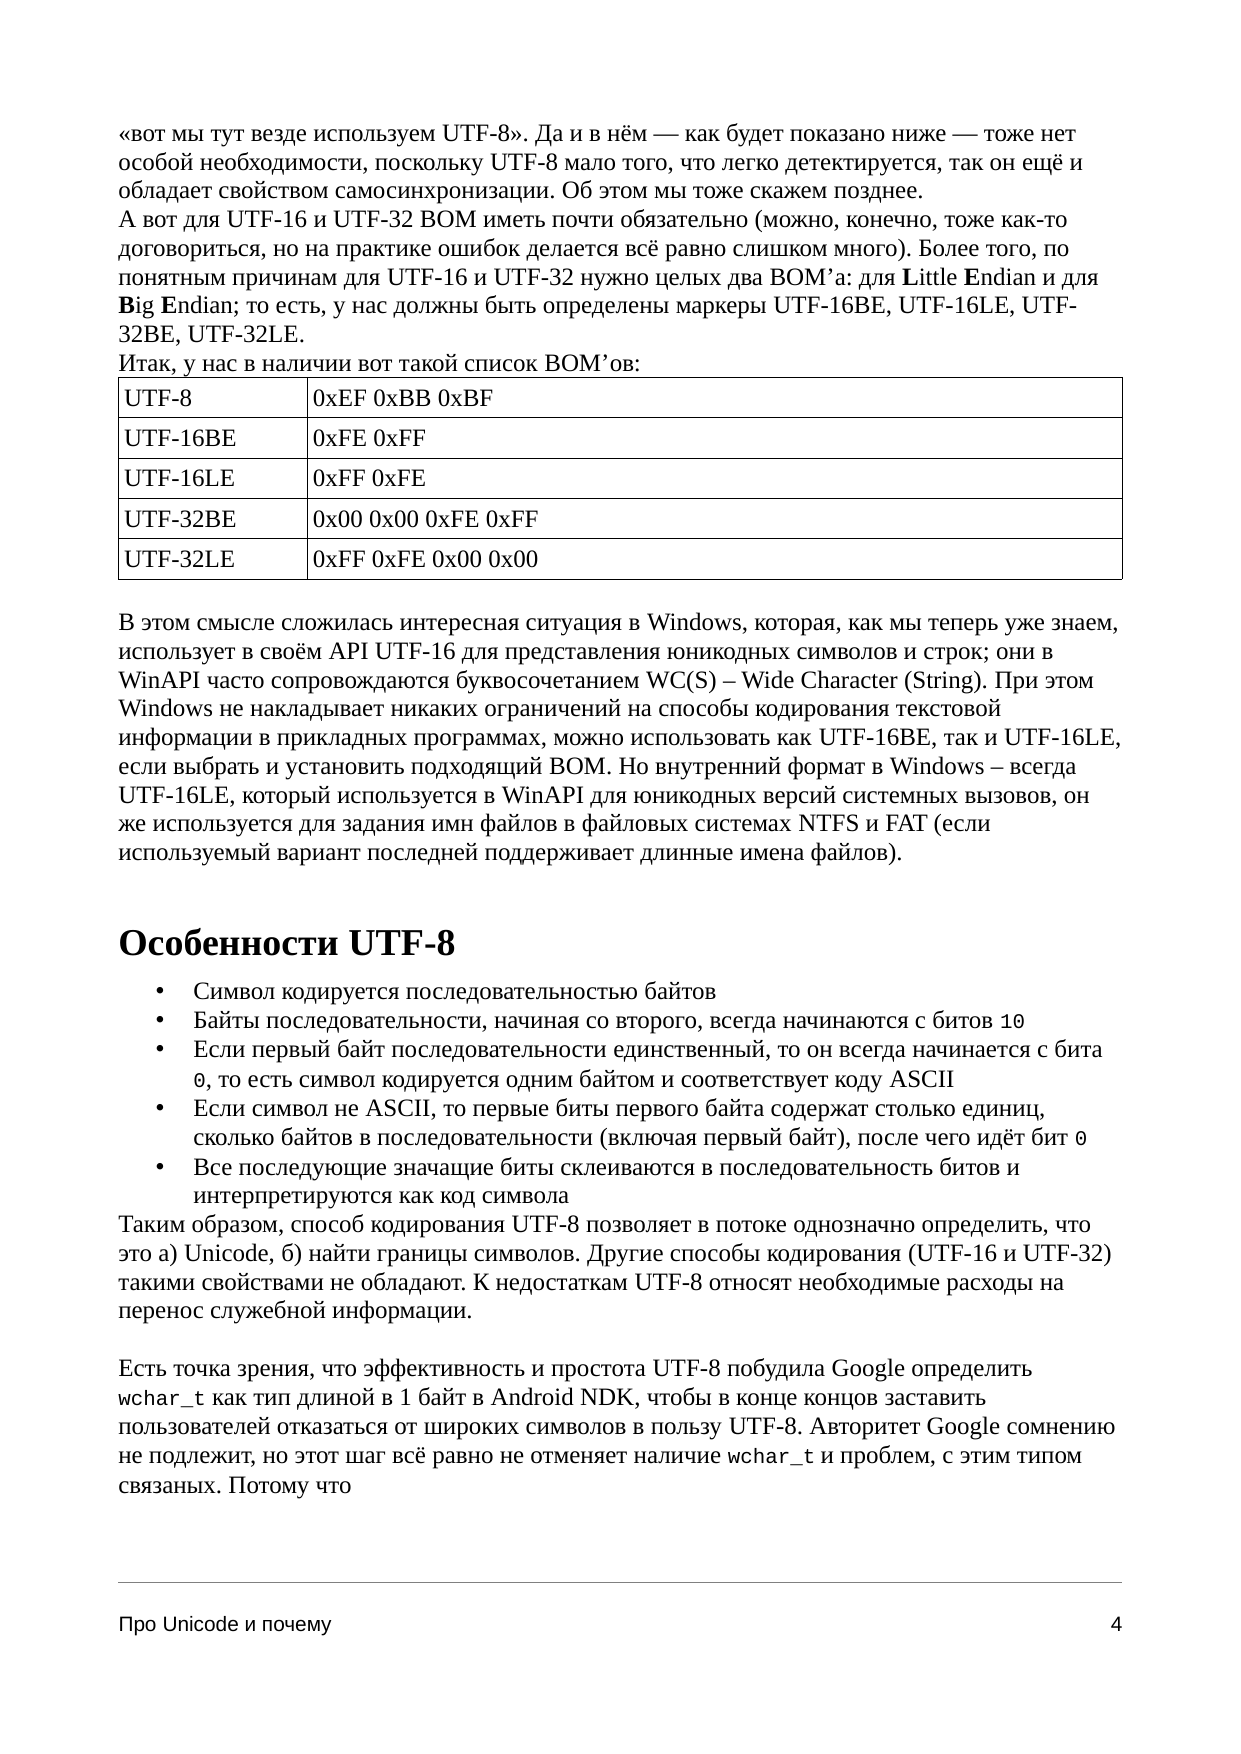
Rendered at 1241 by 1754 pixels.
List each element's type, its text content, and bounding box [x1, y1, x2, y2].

text «вот мы тут везде используем UTF-8». Да и в нём — как будет показано ниже — тоже нет особой необходимости, поскольку UTF-8 мало того, что легко детектируется, так он ещё и обладает свойством самосинхронизации. Об этом мы тоже скажем позднее. [118, 118, 1122, 204]
table_cell UTF-16BE [119, 418, 307, 457]
table_cell 0xFF 0xFE 0x00 0x00 [308, 539, 1122, 578]
text В этом смысле сложилась интересная ситуация в Windows, которая, как мы теперь уже знаем, использует в своём API UTF-16 для представления юникодных символов и строк; они в WinAPI часто сопровождаются буквосочетанием WC(S) – Wide Character (String). При этом Windows не накладывает никаких ограничений на способы кодирования текстовой информации в прикладных программах, можно использовать как UTF-16BE, так и UTF-16LE, если выбрать и установить подходящий BOM. Но внутренний формат в Windows – всегда UTF-16LE, который используется в WinAPI для юникодных версий системных вызовов, он же используется для задания имн файлов в файловых системах NTFS и FAT (если используемый вариант последней поддерживает длинные имена файлов). [118, 607, 1122, 866]
text Таким образом, способ кодирования UTF-8 позволяет в потоке однозначно определить, что это а) Unicode, б) найти границы символов. Другие способы кодирования (UTF-16 и UTF-32) такими свойствами не обладают. К недостаткам UTF-8 относят необходимые расходы на перенос служебной информации. [118, 1209, 1122, 1324]
table_cell UTF-32BE [119, 499, 307, 538]
table_cell 0xFE 0xFF [308, 418, 1122, 457]
subtitle Особенности UTF-8 [118, 920, 1122, 963]
text Итак, у нас в наличии вот такой список BOM’ов: [118, 348, 1122, 377]
text Есть точка зрения, что эффективность и простота UTF-8 побудила Google определить wchar_t как тип длиной в 1 байт в Android NDK, чтобы в конце концов заставить пользователей отказаться от широких символов в пользу UTF-8. Авторитет Google сомнению не подлежит, но этот шаг всё равно не отменяет наличие wchar_t и проблем, с этим типом связаных. Потому что [118, 1353, 1122, 1498]
table_cell UTF-16LE [119, 459, 307, 498]
list Все последующие значащие биты склеиваются в последовательность битов и интерпретируются как код символа [156, 1152, 1122, 1209]
list Если символ не ASCII, то первые биты первого байта содержат столько единиц, сколько байтов в последовательности (включая первый байт), после чего идёт бит 0 [156, 1093, 1122, 1152]
list Байты последовательности, начиная со второго, всегда начинаются с битов 10 [156, 1005, 1122, 1034]
list Если первый байт последовательности единственный, то он всегда начинается с бита 0, то есть символ кодируется одним байтом и соответствует коду ASCII [156, 1034, 1122, 1093]
table_header 0xEF 0xBB 0xBF [308, 378, 1122, 417]
table_header UTF-8 [119, 378, 307, 417]
table_cell UTF-32LE [119, 539, 307, 578]
list Символ кодируется последовательностью байтов [156, 976, 1122, 1005]
text А вот для UTF-16 и UTF-32 BOM иметь почти обязательно (можно, конечно, тоже как-то договориться, но на практике ошибок делается всё равно слишком много). Более того, по понятным причинам для UTF-16 и UTF-32 нужно целых два BOM’а: для Little Endian и для Big Endian; то есть, у нас должны быть определены маркеры UTF-16BE, UTF-16LE, UTF-32BE, UTF-32LE. [118, 204, 1122, 348]
table_cell 0xFF 0xFE [308, 459, 1122, 498]
table_cell 0x00 0x00 0xFE 0xFF [308, 499, 1122, 538]
